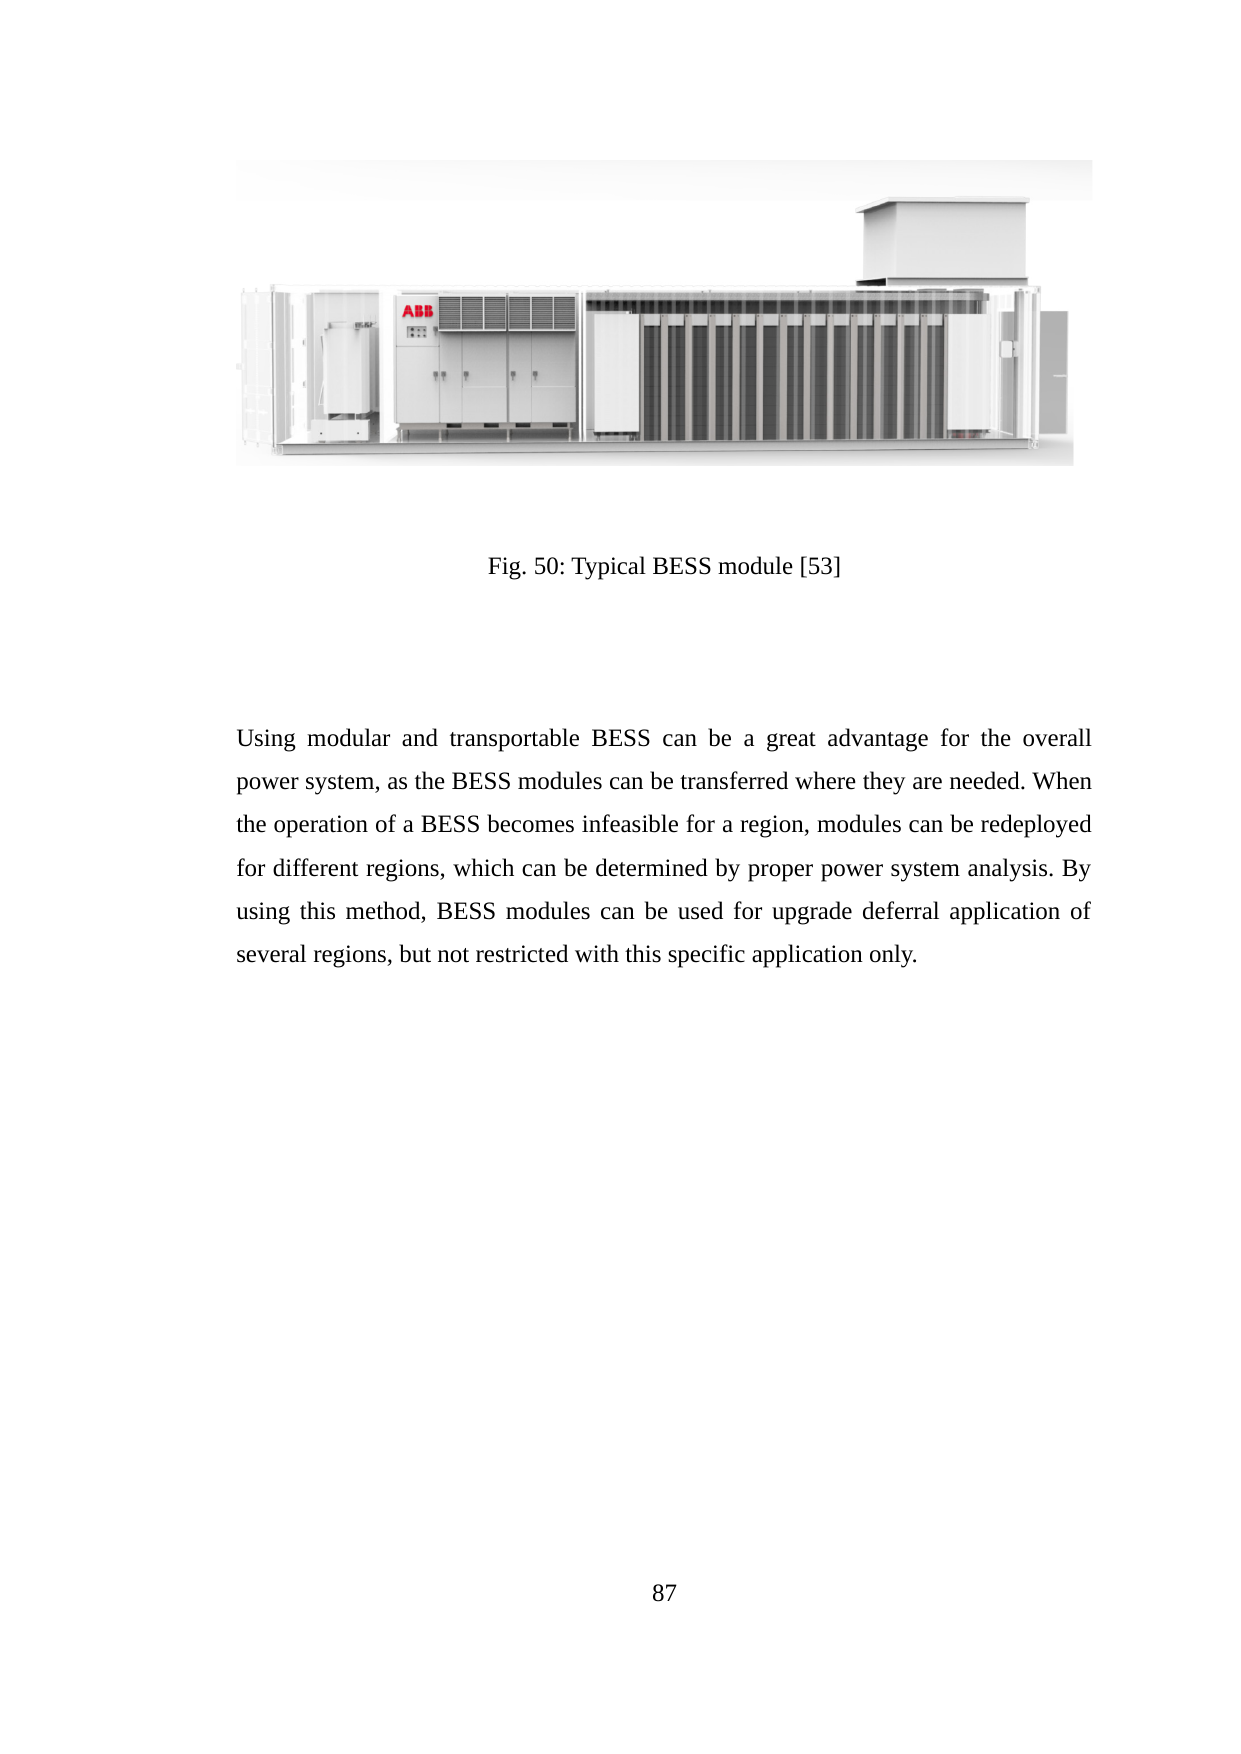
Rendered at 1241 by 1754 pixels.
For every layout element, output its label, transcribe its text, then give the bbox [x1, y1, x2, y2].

text Fig. 50: Typical BESS module [53]⁠ [236, 551, 1093, 579]
picture [236, 160, 1093, 497]
text Using modular and transportable BESS can be a great advantage for the overall power system, as the BESS modules can be transferred where they are needed. When the operation of a BESS becomes infeasible for a region, modules can be redeployed for different regions, which can be determined by proper power system analysis. By using this method, BESS modules can be used for upgrade deferral application of several regions, but not restricted with this specific application only. [236, 723, 1093, 968]
